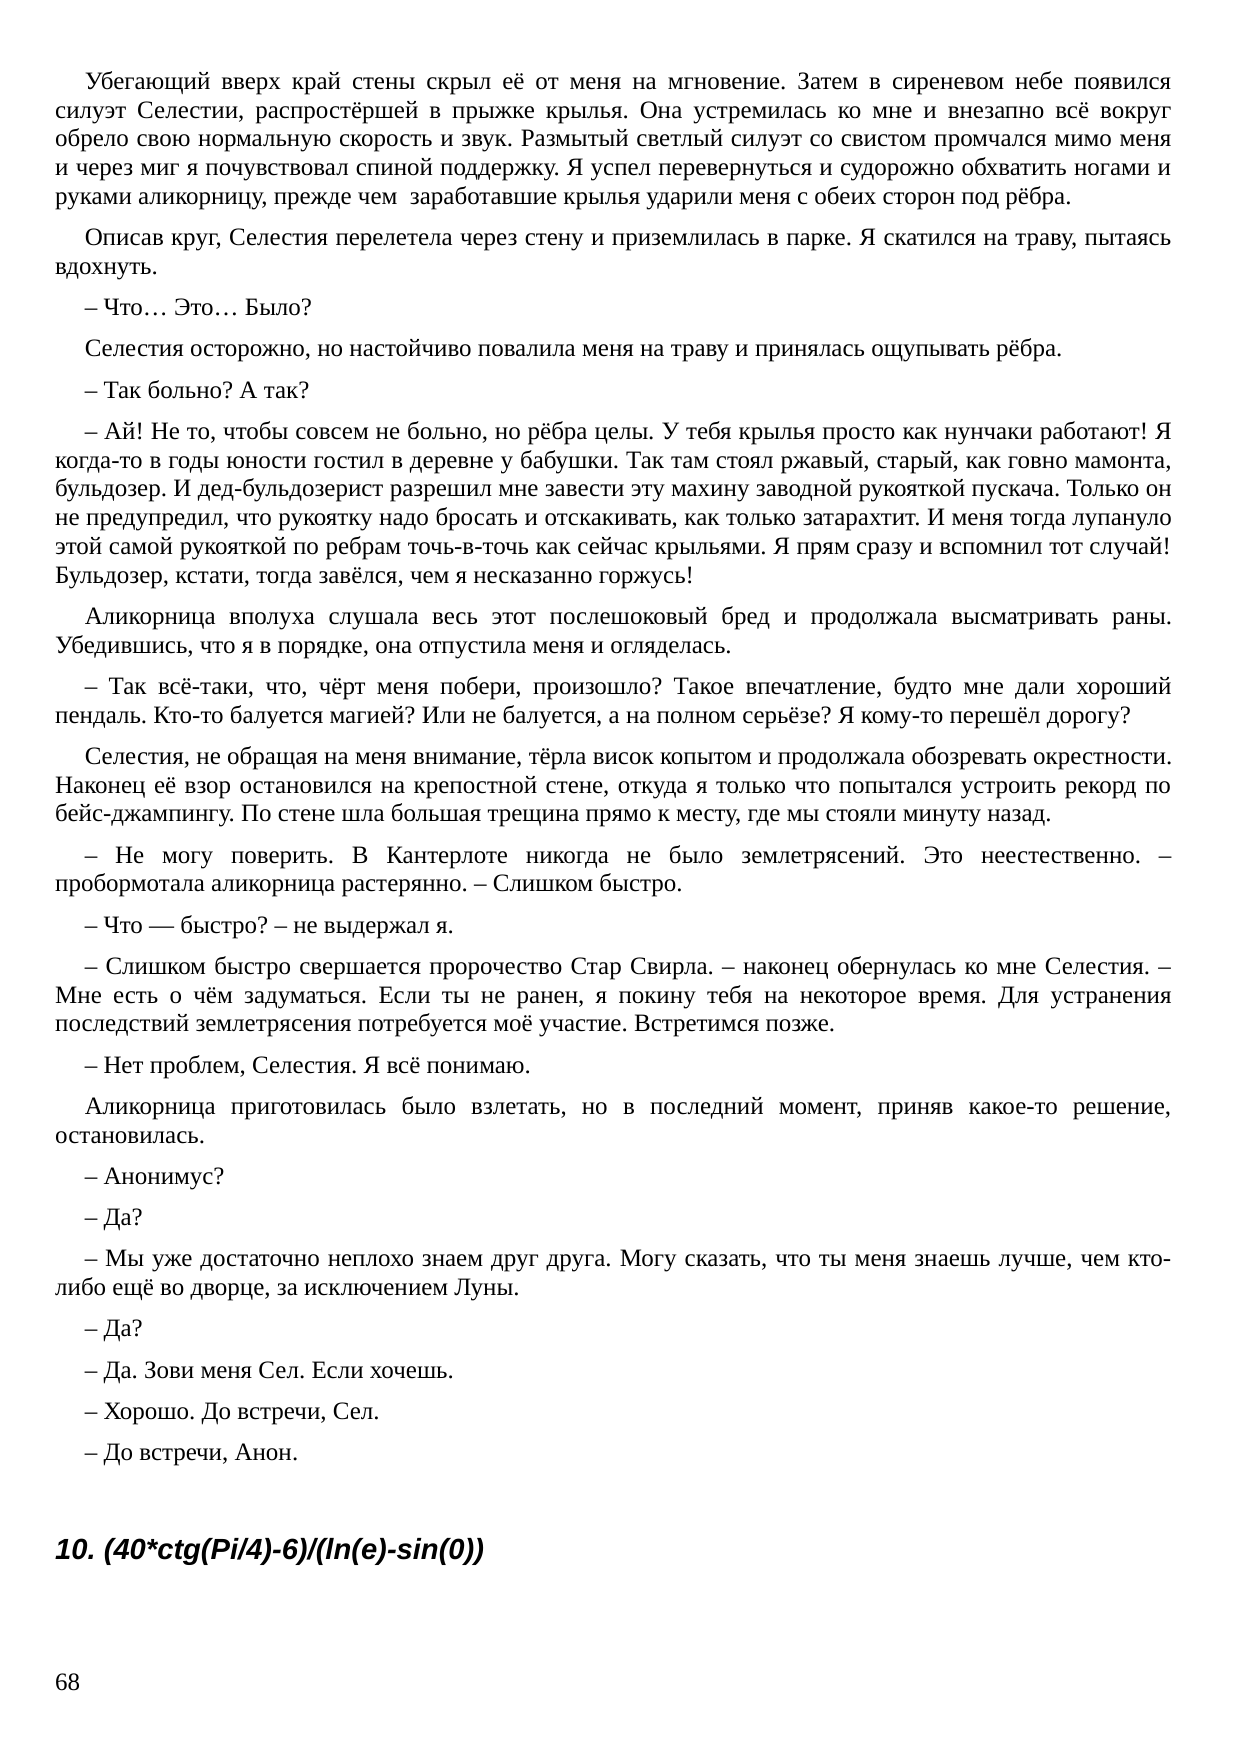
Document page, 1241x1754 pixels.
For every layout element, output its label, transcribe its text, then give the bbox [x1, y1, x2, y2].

text – Мы уже достаточно неплохо знаем друг друга. Могу сказать, что ты меня знаешь лучше, чем кто-либо ещё во дворце, за исключением Луны. [55, 1243, 1173, 1301]
text – Не могу поверить. В Кантерлоте никогда не было землетрясений. Это неестественно. – пробормотала аликорница растерянно. – Слишком быстро. [55, 840, 1173, 897]
text – Анонимус? [55, 1161, 1173, 1190]
text Описав круг, Селестия перелетела через стену и приземлилась в парке. Я скатился на траву, пытаясь вдохнуть. [55, 222, 1173, 280]
text – Что — быстро? – не выдержал я. [55, 910, 1173, 938]
text – Да? [55, 1313, 1173, 1342]
subtitle 10. (40*ctg(Pi/4)-6)/(ln(e)-sin(0)) [55, 1532, 1173, 1566]
text – Ай! Не то, чтобы совсем не больно, но рёбра целы. У тебя крылья просто как нунчаки работают! Я когда-то в годы юности гостил в деревне у бабушки. Так там стоял ржавый, старый, как говно мамонта, бульдозер. И дед-бульдозерист разрешил мне завести эту махину заводной рукояткой пускача. Только он не предупредил, что рукоятку надо бросать и отскакивать, как только затарахтит. И меня тогда лупануло этой самой рукояткой по ребрам точь-в-точь как сейчас крыльями. Я прям сразу и вспомнил тот случай! Бульдозер, кстати, тогда завёлся, чем я несказанно горжусь! [55, 416, 1173, 588]
text Убегающий вверх край стены скрыл её от меня на мгновение. Затем в сиреневом небе появился силуэт Селестии, распростёршей в прыжке крылья. Она устремилась ко мне и внезапно всё вокруг обрело свою нормальную скорость и звук. Размытый светлый силуэт со свистом промчался мимо меня и через миг я почувствовал спиной поддержку. Я успел перевернуться и судорожно обхватить ногами и руками аликорницу, прежде чем заработавшие крылья ударили меня с обеих сторон под рёбра. [55, 66, 1173, 210]
text Аликорница вполуха слушала весь этот послешоковый бред и продолжала высматривать раны. Убедившись, что я в порядке, она отпустила меня и огляделась. [55, 601, 1173, 658]
text – Нет проблем, Селестия. Я всё понимаю. [55, 1050, 1173, 1078]
text – Так всё-таки, что, чёрт меня побери, произошло? Такое впечатление, будто мне дали хороший пендаль. Кто-то балуется магией? Или не балуется, а на полном серьёзе? Я кому-то перешёл дорогу? [55, 671, 1173, 728]
text – Слишком быстро свершается пророчество Стар Свирла. – наконец обернулась ко мне Селестия. – Мне есть о чём задуматься. Если ты не ранен, я покину тебя на некоторое время. Для устранения последствий землетрясения потребуется моё участие. Встретимся позже. [55, 951, 1173, 1037]
text Селестия, не обращая на меня внимание, тёрла висок копытом и продолжала обозревать окрестности. Наконец её взор остановился на крепостной стене, откуда я только что попытался устроить рекорд по бейс-джампингу. По стене шла большая трещина прямо к месту, где мы стояли минуту назад. [55, 741, 1173, 827]
text – Да. Зови меня Сел. Если хочешь. [55, 1355, 1173, 1383]
text – Хорошо. До встречи, Сел. [55, 1396, 1173, 1425]
text – Да? [55, 1202, 1173, 1231]
text – Так больно? А так? [55, 375, 1173, 403]
text – До встречи, Анон. [55, 1437, 1173, 1466]
text Аликорница приготовилась было взлетать, но в последний момент, приняв какое-то решение, остановилась. [55, 1091, 1173, 1148]
text Селестия осторожно, но настойчиво повалила меня на траву и принялась ощупывать рёбра. [55, 333, 1173, 362]
text – Что… Это… Было? [55, 292, 1173, 321]
